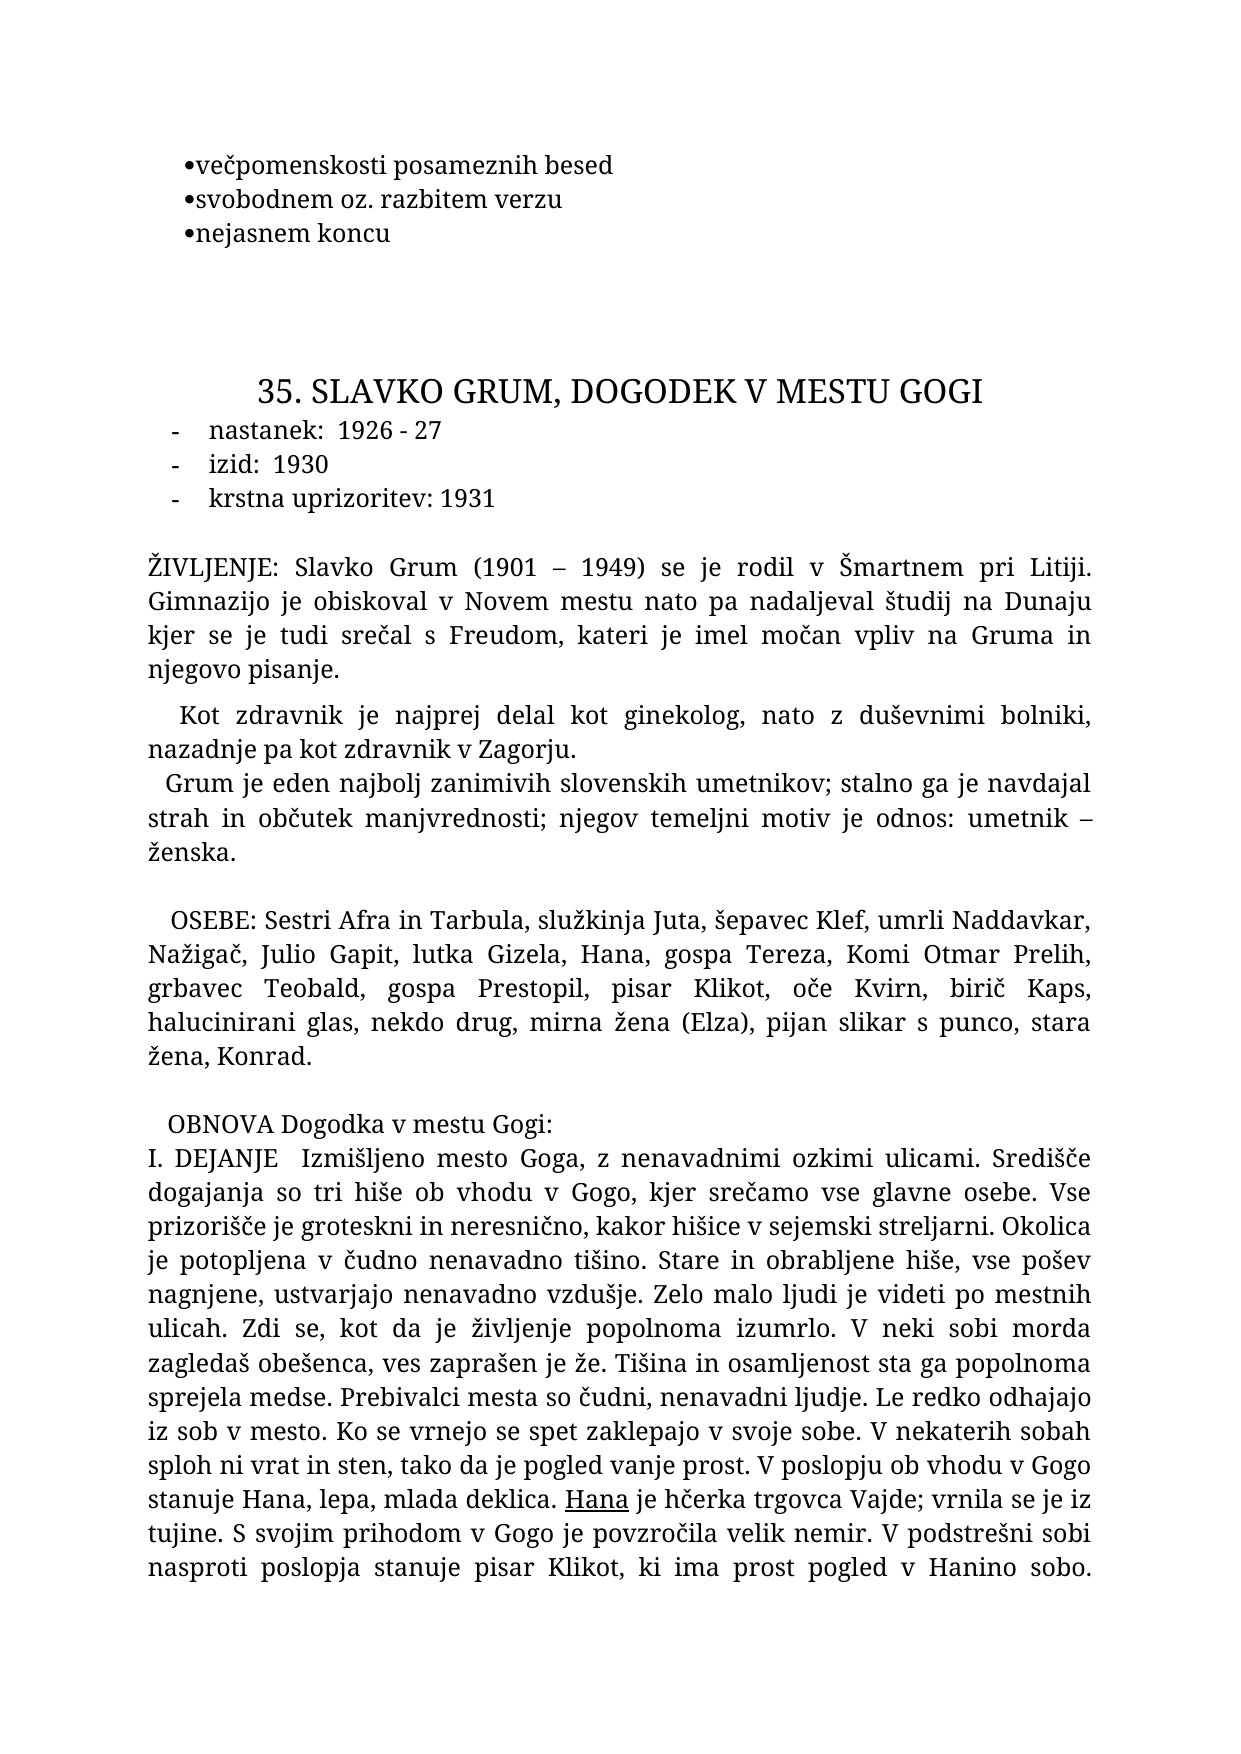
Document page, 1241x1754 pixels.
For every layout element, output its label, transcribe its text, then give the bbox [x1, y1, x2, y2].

list krstna uprizoritev: 1931 [171, 481, 1093, 515]
list nejasnem koncu [185, 216, 1093, 250]
list svobodnem oz. razbitem verzu [185, 182, 1093, 216]
text Kot zdravnik je najprej delal kot ginekolog, nato z duševnimi bolniki, nazadnje pa kot zdravnik v Zagorju. [148, 698, 1093, 766]
subtitle 35. SLAVKO GRUM, DOGODEK V MESTU GOGI [148, 368, 1093, 413]
text I. DEJANJE Izmišljeno mesto Goga, z nenavadnimi ozkimi ulicami. Središče dogajanja so tri hiše ob vhodu v Gogo, kjer srečamo vse glavne osebe. Vse prizorišče je groteskni in neresnično, kakor hišice v sejemski streljarni. Okolica je potopljena v čudno nenavadno tišino. Stare in obrabljene hiše, vse pošev nagnjene, ustvarjajo nenavadno vzdušje. Zelo malo ljudi je videti po mestnih ulicah. Zdi se, kot da je življenje popolnoma izumrlo. V neki sobi morda zagledaš obešenca, ves zaprašen je že. Tišina in osamljenost sta ga popolnoma sprejela medse. Prebivalci mesta so čudni, nenavadni ljudje. Le redko odhajajo iz sob v mesto. Ko se vrnejo se spet zaklepajo v svoje sobe. V nekaterih sobah sploh ni vrat in sten, tako da je pogled vanje prost. V poslopju ob vhodu v Gogo stanuje Hana, lepa, mlada deklica. Hana je hčerka trgovca Vajde; vrnila se je iz tujine. S svojim prihodom v Gogo je povzročila velik nemir. V podstrešni sobi nasproti poslopja stanuje pisar Klikot, ki ima prost pogled v Hanino sobo. [148, 1141, 1093, 1584]
list večpomenskosti posameznih besed [185, 148, 1093, 182]
text ŽIVLJENJE: Slavko Grum (1901 – 1949) se je rodil v Šmartnem pri Litiji. Gimnazijo je obiskoval v Novem mestu nato pa nadaljeval študij na Dunaju kjer se je tudi srečal s Freudom, kateri je imel močan vpliv na Gruma in njegovo pisanje. [148, 549, 1093, 686]
text OSEBE: Sestri Afra in Tarbula, služkinja Juta, šepavec Klef, umrli Naddavkar, Nažigač, Julio Gapit, lutka Gizela, Hana, gospa Tereza, Komi Otmar Prelih, grbavec Teobald, gospa Prestopil, pisar Klikot, oče Kvirn, birič Kaps, halucinirani glas, nekdo drug, mirna žena (Elza), pijan slikar s punco, stara žena, Konrad. [148, 902, 1093, 1073]
list izid: 1930 [171, 447, 1093, 481]
text OBNOVA Dogodka v mestu Gogi: [148, 1107, 1093, 1141]
text Grum je eden najbolj zanimivih slovenskih umetnikov; stalno ga je navdajal strah in občutek manjvrednosti; njegov temeljni motiv je odnos: umetnik – ženska. [148, 766, 1093, 868]
list nastanek: 1926 - 27 [171, 413, 1093, 447]
